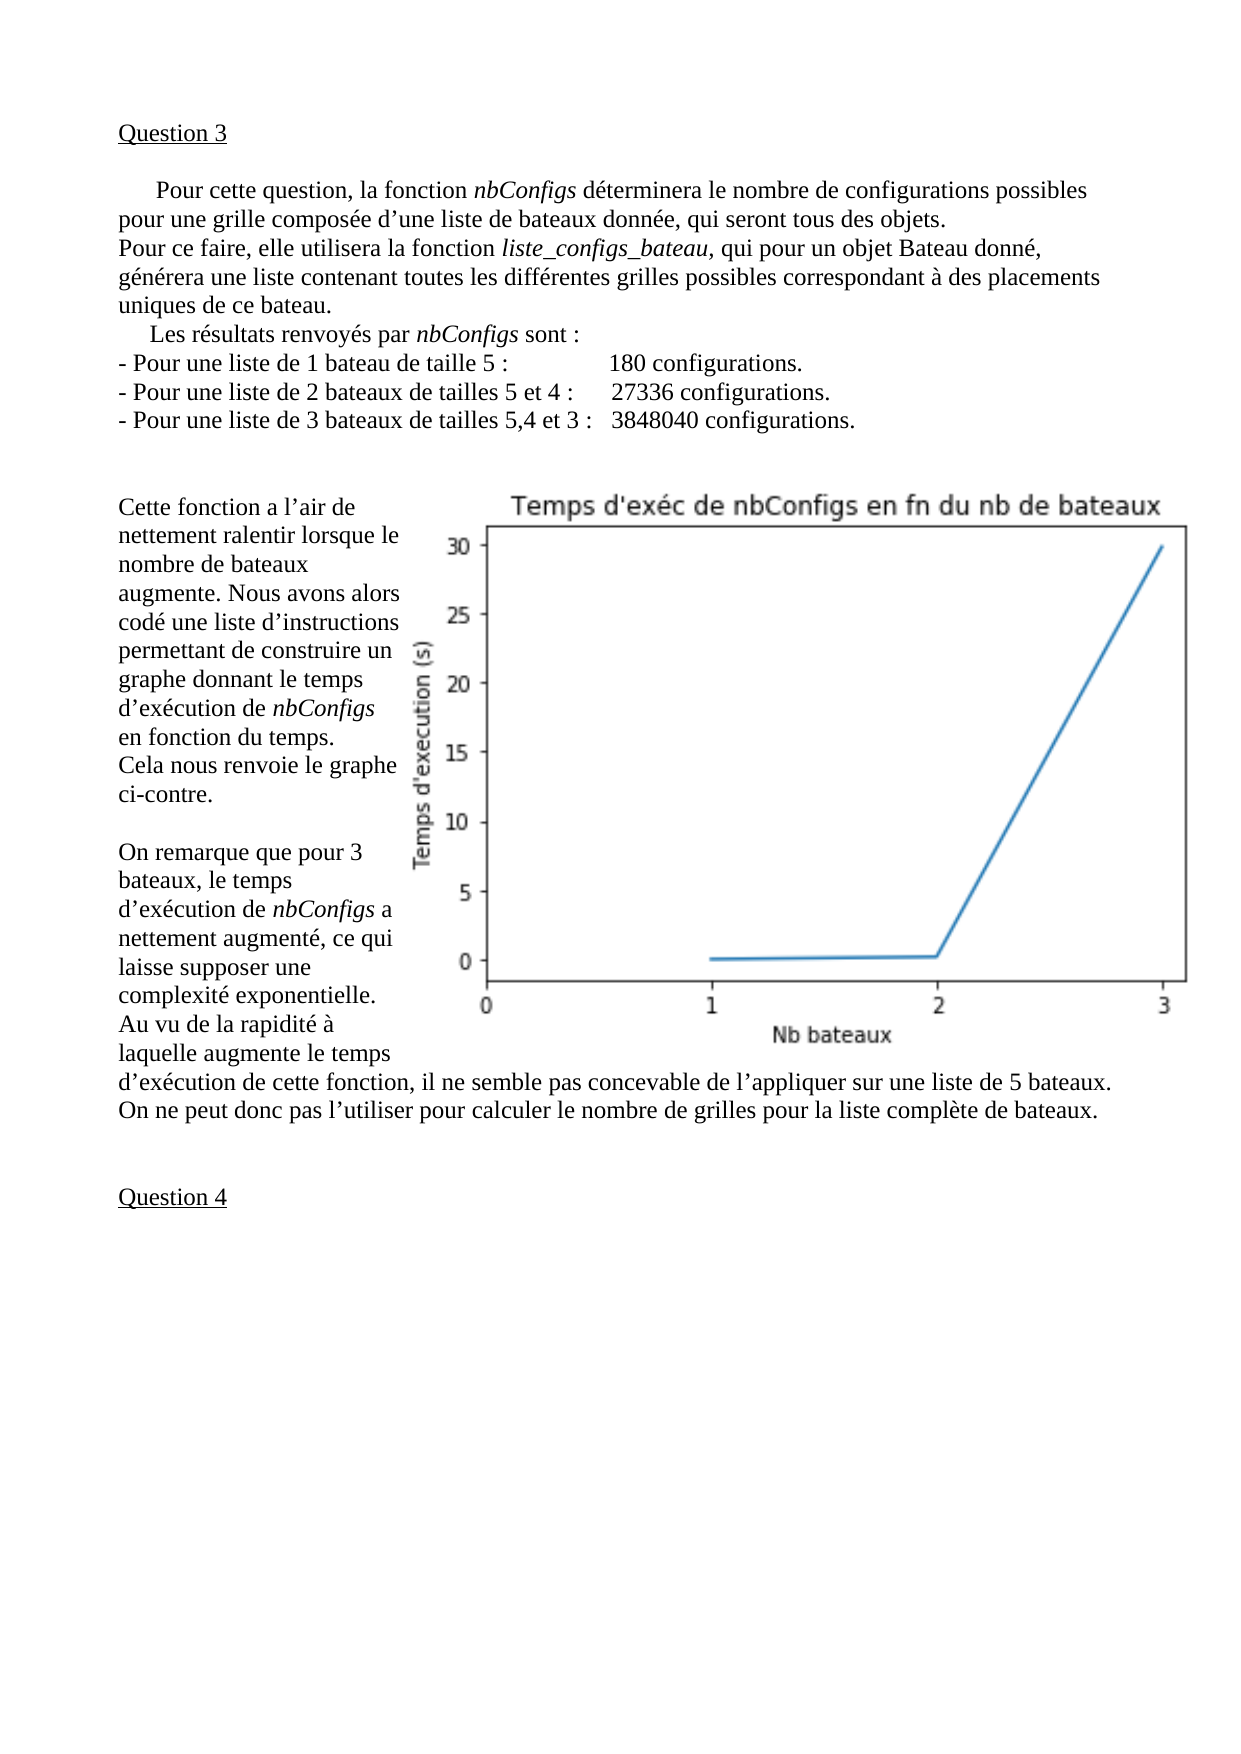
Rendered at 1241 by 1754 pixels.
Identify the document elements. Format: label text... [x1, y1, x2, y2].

text Question 4 [118, 1182, 1122, 1211]
text - Pour une liste de 3 bateaux de tailles 5,4 et 3 : 3848040 configurations. [118, 406, 1122, 434]
text On remarque que pour 3 bateaux, le temps d’exécution de nbConfigs a nettement augmenté, ce qui laisse supposer une complexité exponentielle. [118, 837, 401, 1009]
text Cette fonction a l’air de nettement ralentir lorsque le nombre de bateaux augmente. Nous avons alors codé une liste d’instructions permettant de construire un graphe donnant le temps d’exécution de nbConfigs en fonction du temps. [118, 492, 401, 751]
picture [401, 480, 1198, 1060]
text Cela nous renvoie le graphe ci-contre. [118, 751, 401, 808]
text - Pour une liste de 2 bateaux de tailles 5 et 4 : 27336 configurations. [118, 377, 1122, 406]
text Les résultats renvoyés par nbConfigs sont : [118, 319, 1122, 348]
text - Pour une liste de 1 bateau de taille 5 : 180 configurations. [118, 348, 1122, 377]
text Pour ce faire, elle utilisera la fonction liste_configs_bateau, qui pour un objet Bateau donné, générera une liste contenant toutes les différentes grilles possibles correspondant à des placements uniques de ce bateau. [118, 233, 1122, 319]
text Pour cette question, la fonction nbConfigs déterminera le nombre de configurations possibles pour une grille composée d’une liste de bateaux donnée, qui seront tous des objets. [118, 176, 1122, 233]
text Au vu de la rapidité à laquelle augmente le temps d’exécution de cette fonction, il ne semble pas concevable de l’appliquer sur une liste de 5 bateaux. On ne peut donc pas l’utiliser pour calculer le nombre de grilles pour la liste complète de bateaux. [118, 1009, 1122, 1124]
text Question 3 [118, 118, 1122, 147]
